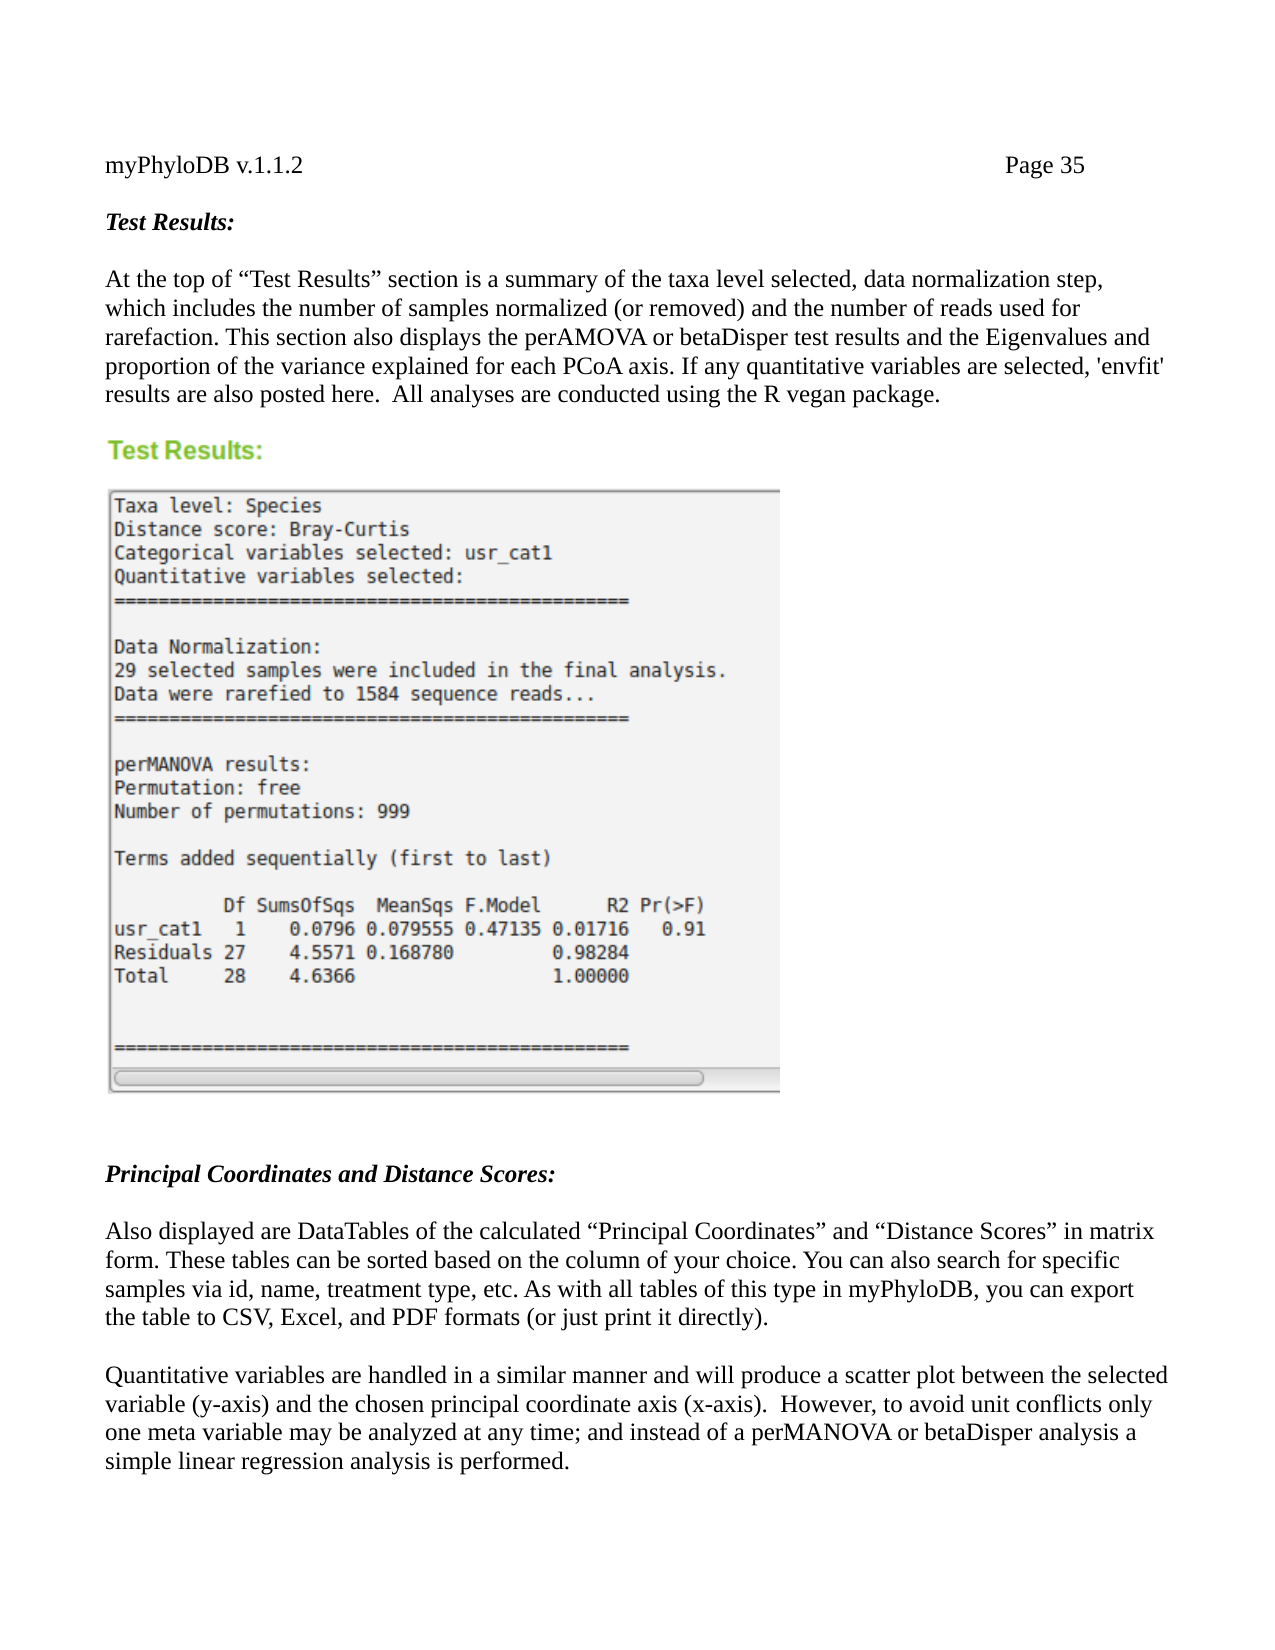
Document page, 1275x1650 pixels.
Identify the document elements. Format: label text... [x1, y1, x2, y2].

picture [105, 437, 780, 1102]
text Principal Coordinates and Distance Scores: [105, 1159, 1170, 1187]
text Quantitative variables are handled in a similar manner and will produce a scatter plot between the selected variable (y-axis) and the chosen principal coordinate axis (x-axis). However, to avoid unit conflicts only one meta variable may be analyzed at any time; and instead of a perMANOVA or betaDisper analysis a simple linear regression analysis is performed. [105, 1360, 1170, 1475]
text At the top of “Test Results” section is a summary of the taxa level selected, data normalization step, which includes the number of samples normalized (or removed) and the number of reads used for rarefaction. This section also displays the perAMOVA or betaDisper test results and the Eigenvalues and proportion of the variance explained for each PCoA axis. If any quantitative variables are selected, 'envfit' results are also posted here. All analyses are conducted using the R vegan package. [105, 264, 1170, 408]
text Test Results: [105, 207, 1170, 236]
text Also displayed are DataTables of the calculated “Principal Coordinates” and “Distance Scores” in matrix form. These tables can be sorted based on the column of your choice. You can also search for specific samples via id, name, treatment type, etc. As with all tables of this type in myPhyloDB, you can export the table to CSV, Excel, and PDF formats (or just print it directly). [105, 1216, 1170, 1331]
